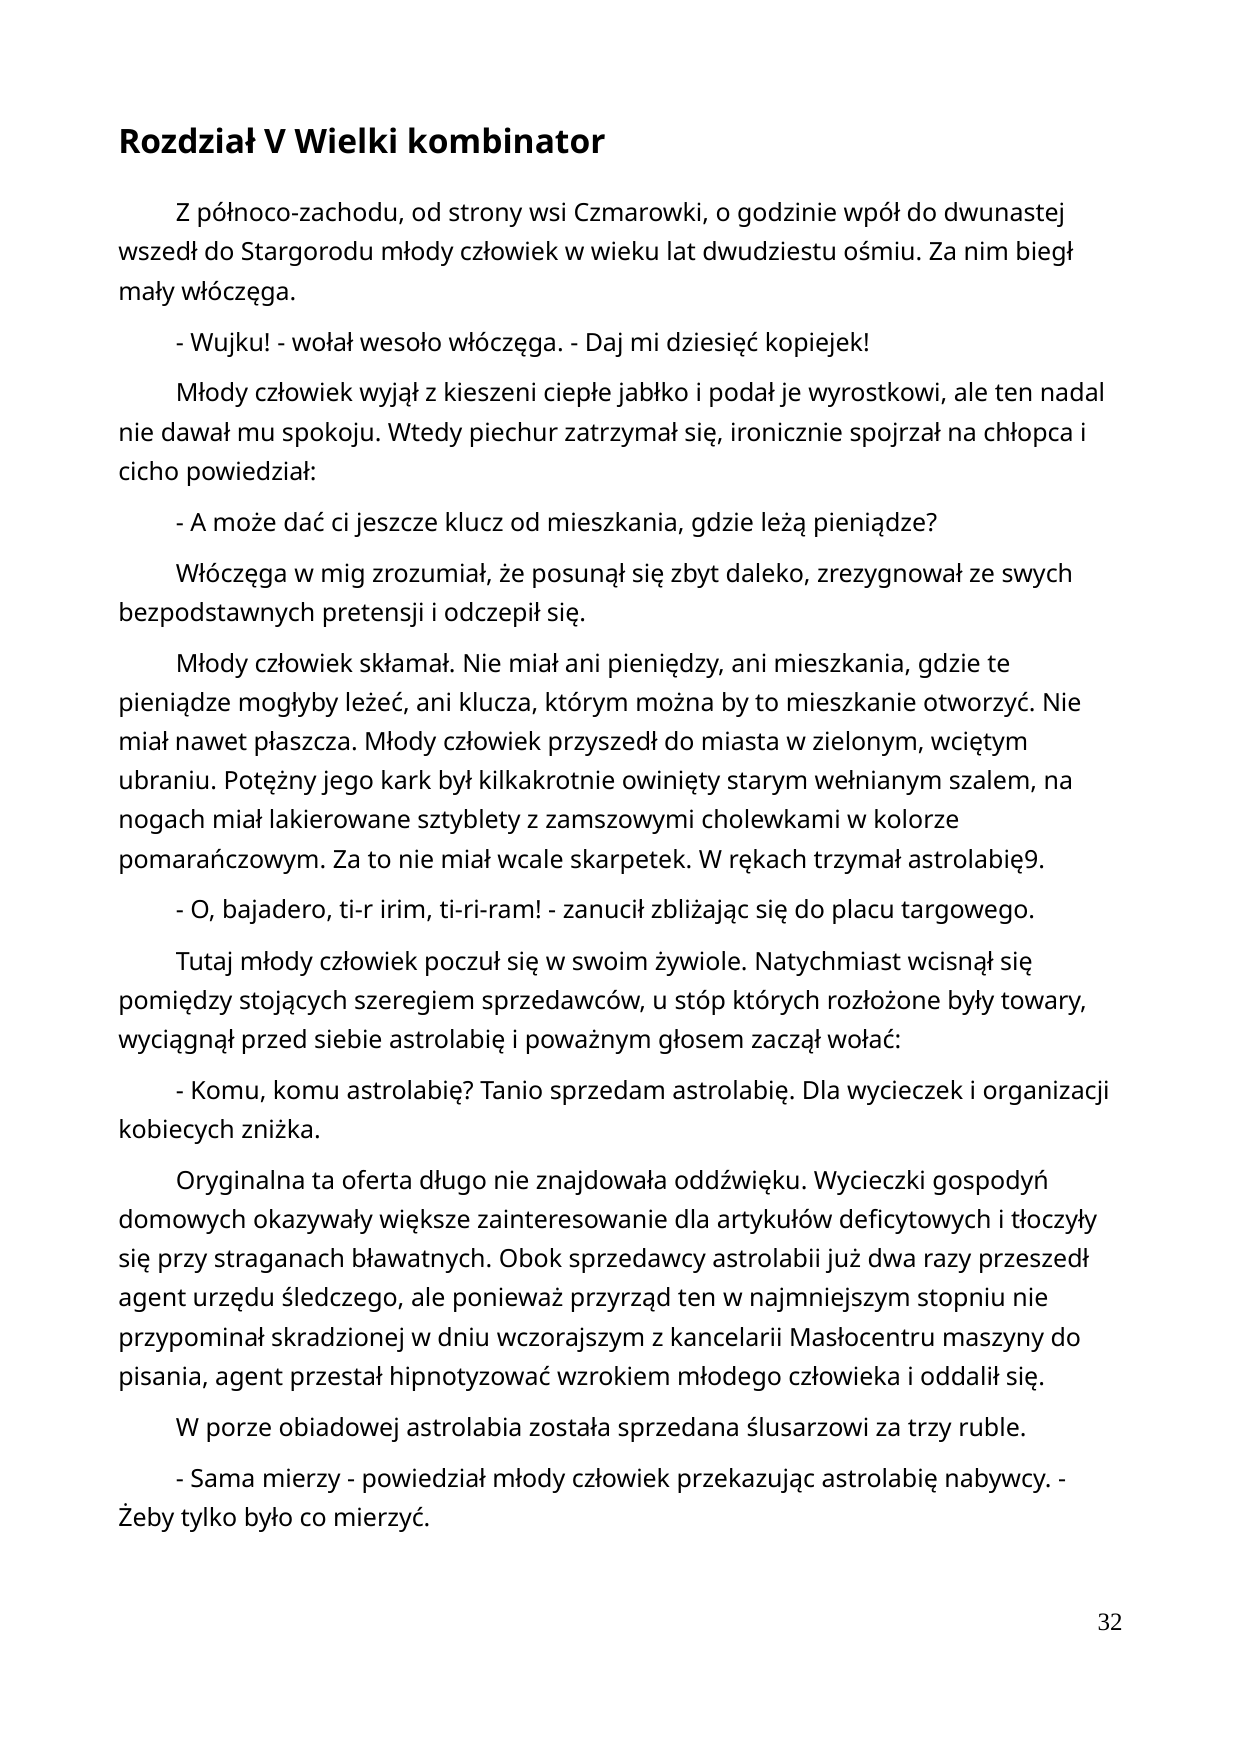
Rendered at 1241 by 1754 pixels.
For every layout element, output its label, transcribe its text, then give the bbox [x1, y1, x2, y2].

text Młody człowiek wyjął z kieszeni ciepłe jabłko i podał je wyrostkowi, ale ten nadal nie dawał mu spokoju. Wtedy piechur zatrzymał się, ironicznie spojrzał na chłopca i cicho powiedział: [118, 375, 1122, 487]
text - A może dać ci jeszcze klucz od mieszkania, gdzie leżą pieniądze? [118, 504, 1122, 538]
text Z północo-zachodu, od strony wsi Czmarowki, o godzinie wpół do dwunastej wszedł do Stargorodu młody człowiek w wieku lat dwudziestu ośmiu. Za nim biegł mały włóczęga. [118, 195, 1122, 307]
text Oryginalna ta oferta długo nie znajdowała oddźwięku. Wycieczki gospodyń domowych okazywały większe zainteresowanie dla artykułów deficytowych i tłoczyły się przy straganach bławatnych. Obok sprzedawcy astrolabii już dwa razy przeszedł agent urzędu śledczego, ale ponieważ przyrząd ten w najmniejszym stopniu nie przypominał skradzionej w dniu wczorajszym z kancelarii Masłocentru maszyny do pisania, agent przestał hipnotyzować wzrokiem młodego człowieka i oddalił się. [118, 1162, 1122, 1392]
text - Sama mierzy - powiedział młody człowiek przekazując astrolabię nabywcy. - Żeby tylko było co mierzyć. [118, 1460, 1122, 1533]
text - O, bajadero, ti-r irim, ti-ri-ram! - zanucił zbliżając się do placu targowego. [118, 892, 1122, 926]
text - Wujku! - wołał wesoło włóczęga. - Daj mi dziesięć kopiejek! [118, 324, 1122, 358]
subtitle Rozdział V Wielki kombinator [118, 118, 1122, 164]
text Włóczęga w mig zrozumiał, że posunął się zbyt daleko, zrezygnował ze swych bezpodstawnych pretensji i odczepił się. [118, 555, 1122, 628]
text Młody człowiek skłamał. Nie miał ani pieniędzy, ani mieszkania, gdzie te pieniądze mogłyby leżeć, ani klucza, którym można by to mieszkanie otworzyć. Nie miał nawet płaszcza. Młody człowiek przyszedł do miasta w zielonym, wciętym ubraniu. Potężny jego kark był kilkakrotnie owinięty starym wełnianym szalem, na nogach miał lakierowane sztyblety z zamszowymi cholewkami w kolorze pomarańczowym. Za to nie miał wcale skarpetek. W rękach trzymał astrolabię9. [118, 645, 1122, 875]
text W porze obiadowej astrolabia została sprzedana ślusarzowi za trzy ruble. [118, 1409, 1122, 1443]
text Tutaj młody człowiek poczuł się w swoim żywiole. Natychmiast wcisnął się pomiędzy stojących szeregiem sprzedawców, u stóp których rozłożone były towary, wyciągnął przed siebie astrolabię i poważnym głosem zaczął wołać: [118, 943, 1122, 1056]
text - Komu, komu astrolabię? Tanio sprzedam astrolabię. Dla wycieczek i organizacji kobiecych zniżka. [118, 1072, 1122, 1146]
